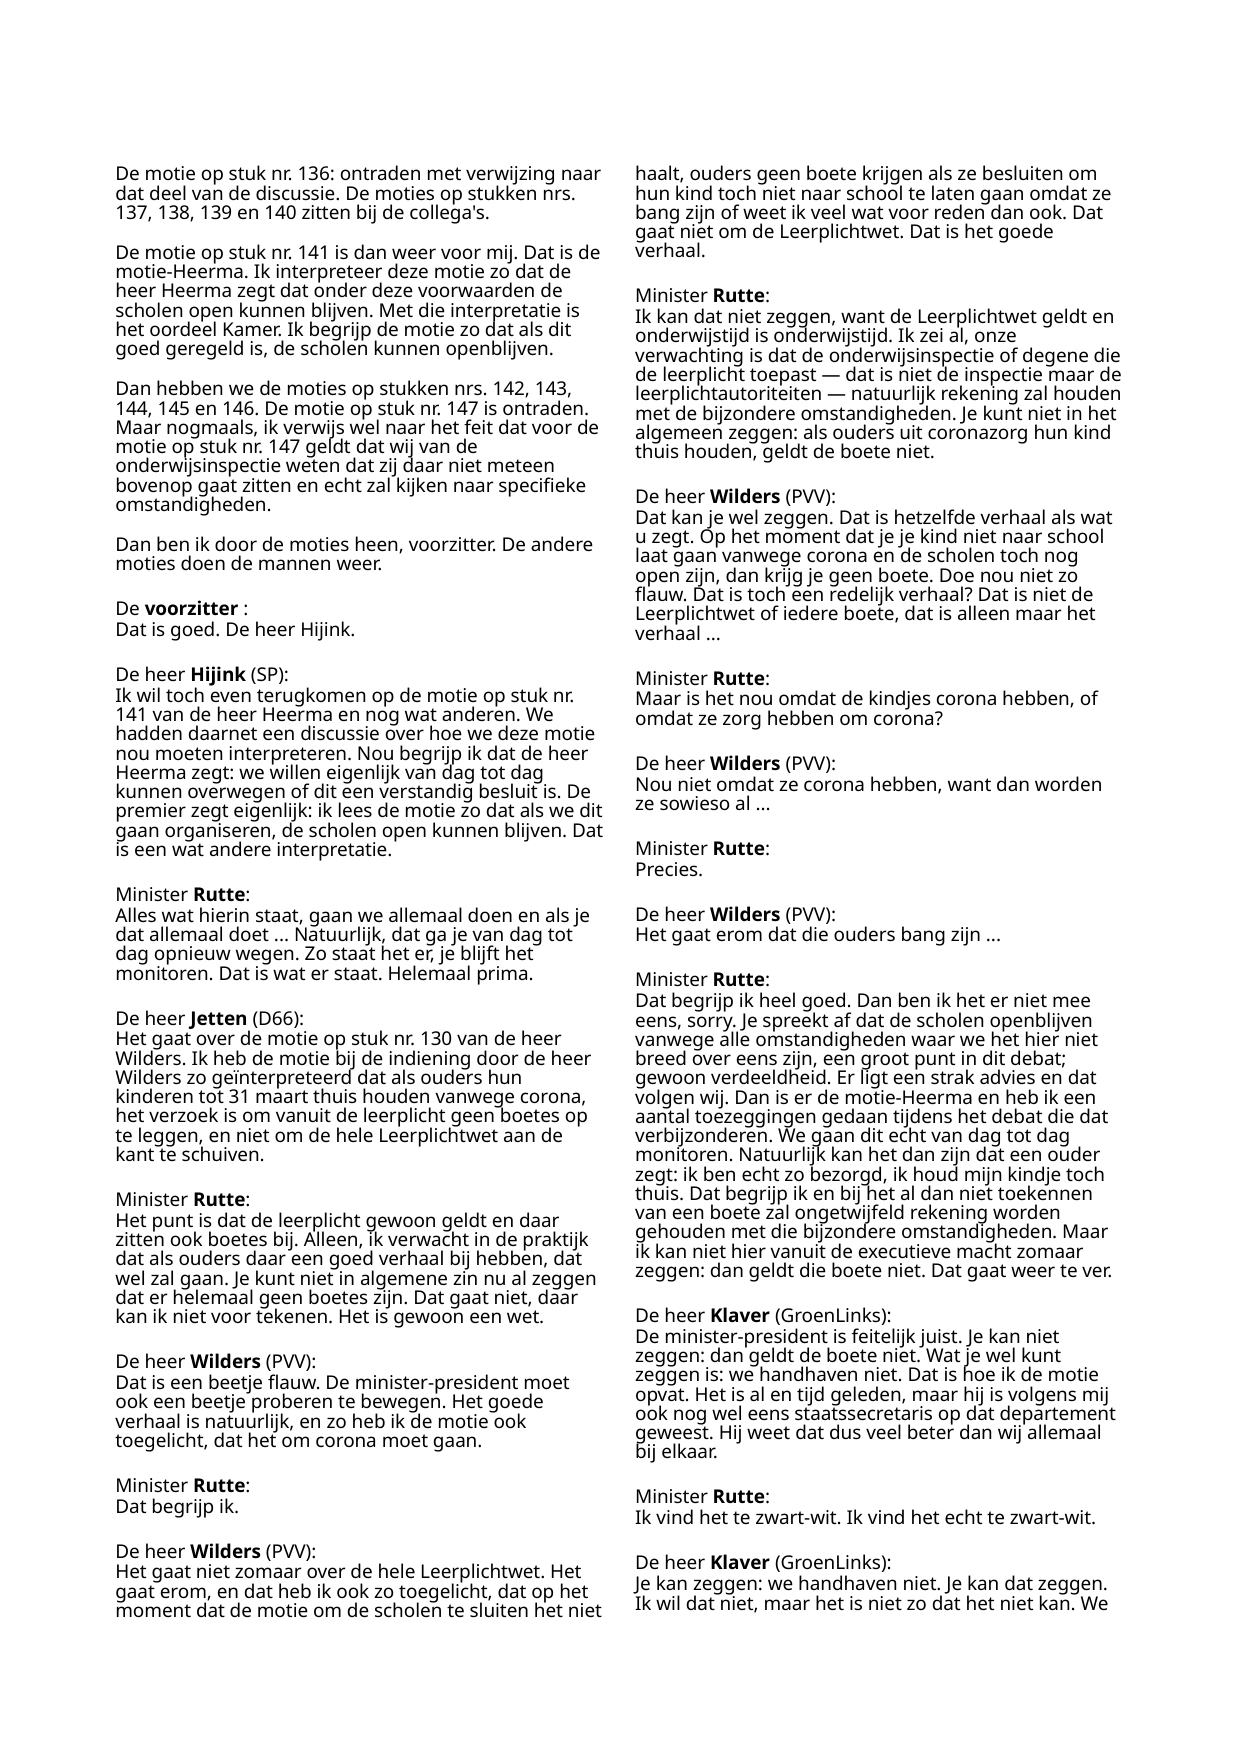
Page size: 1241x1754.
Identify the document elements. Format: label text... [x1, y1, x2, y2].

text Maar is het nou omdat de kindjes corona hebben, of omdat ze zorg hebben om corona? [635, 690, 1125, 729]
text De heer Klaver (GroenLinks): [635, 1302, 1125, 1328]
text Minister Rutte: [635, 835, 1125, 861]
text De minister-president is feitelijk juist. Je kan niet zeggen: dan geldt de boete niet. Wat je wel kunt zeggen is: we handhaven niet. Dat is hoe ik de motie opvat. Het is al en tijd geleden, maar hij is volgens mij ook nog wel eens staatssecretaris op dat departement geweest. Hij weet dat dus veel beter dan wij allemaal bij elkaar. [635, 1328, 1125, 1463]
text haalt, ouders geen boete krijgen als ze besluiten om hun kind toch niet naar school te laten gaan omdat ze bang zijn of weet ik veel wat voor reden dan ook. Dat gaat niet om de Leerplichtwet. Dat is het goede verhaal. [635, 165, 1125, 262]
text De motie op stuk nr. 141 is dan weer voor mij. Dat is de motie-Heerma. Ik interpreteer deze motie zo dat de heer Heerma zegt dat onder deze voorwaarden de scholen open kunnen blijven. Met die interpretatie is het oordeel Kamer. Ik begrijp de motie zo dat als dit goed geregeld is, de scholen kunnen openblijven. [115, 244, 605, 359]
text De heer Hijink (SP): [115, 661, 605, 687]
text Nou niet omdat ze corona hebben, want dan worden ze sowieso al ... [635, 776, 1125, 814]
text Minister Rutte: [115, 1472, 605, 1498]
text Minister Rutte: [115, 881, 605, 907]
text Dat is een beetje flauw. De minister-president moet ook een beetje proberen te bewegen. Het goede verhaal is natuurlijk, en zo heb ik de motie ook toegelicht, dat het om corona moet gaan. [115, 1374, 605, 1451]
text De heer Klaver (GroenLinks): [635, 1549, 1125, 1575]
text Dan ben ik door de moties heen, voorzitter. De andere moties doen de mannen weer. [115, 536, 605, 574]
text Precies. [635, 861, 1125, 880]
text De voorzitter : [115, 595, 605, 621]
text De heer Wilders (PVV): [115, 1348, 605, 1374]
text De heer Wilders (PVV): [635, 750, 1125, 776]
text De heer Wilders (PVV): [635, 483, 1125, 509]
text Het gaat over de motie op stuk nr. 130 van de heer Wilders. Ik heb de motie bij de indiening door de heer Wilders zo geïnterpreteerd dat als ouders hun kinderen tot 31 maart thuis houden vanwege corona, het verzoek is om vanuit de leerplicht geen boetes op te leggen, en niet om de hele Leerplichtwet aan de kant te schuiven. [115, 1030, 605, 1165]
text Minister Rutte: [635, 967, 1125, 992]
text De motie op stuk nr. 136: ontraden met verwijzing naar dat deel van de discussie. De moties op stukken nrs. 137, 138, 139 en 140 zitten bij de collega's. [115, 165, 605, 223]
text Dat is goed. De heer Hijink. [115, 621, 605, 640]
text Je kan zeggen: we handhaven niet. Je kan dat zeggen. Ik wil dat niet, maar het is niet zo dat het niet kan. We [635, 1575, 1125, 1614]
text Dan hebben we de moties op stukken nrs. 142, 143, 144, 145 en 146. De motie op stuk nr. 147 is ontraden. Maar nogmaals, ik verwijs wel naar het feit dat voor de motie op stuk nr. 147 geldt dat wij van de onderwijsinspectie weten dat zij daar niet meteen bovenop gaat zitten en echt zal kijken naar specifieke omstandigheden. [115, 380, 605, 515]
text De heer Wilders (PVV): [635, 901, 1125, 926]
text Dat begrijp ik. [115, 1498, 605, 1517]
text Ik vind het te zwart-wit. Ik vind het echt te zwart-wit. [635, 1509, 1125, 1529]
text Minister Rutte: [635, 665, 1125, 690]
text Minister Rutte: [635, 1484, 1125, 1509]
text Het gaat niet zomaar over de hele Leerplichtwet. Het gaat erom, en dat heb ik ook zo toegelicht, dat op het moment dat de motie om de scholen te sluiten het niet [115, 1563, 605, 1621]
text De heer Jetten (D66): [115, 1005, 605, 1030]
text Alles wat hierin staat, gaan we allemaal doen en als je dat allemaal doet ... Natuurlijk, dat ga je van dag tot dag opnieuw wegen. Zo staat het er, je blijft het monitoren. Dat is wat er staat. Helemaal prima. [115, 907, 605, 984]
text Dat kan je wel zeggen. Dat is hetzelfde verhaal als wat u zegt. Op het moment dat je je kind niet naar school laat gaan vanwege corona en de scholen toch nog open zijn, dan krijg je geen boete. Doe nou niet zo flauw. Dat is toch een redelijk verhaal? Dat is niet de Leerplichtwet of iedere boete, dat is alleen maar het verhaal ... [635, 509, 1125, 644]
text Minister Rutte: [635, 282, 1125, 308]
text De heer Wilders (PVV): [115, 1538, 605, 1563]
text Het gaat erom dat die ouders bang zijn ... [635, 926, 1125, 946]
text Het punt is dat de leerplicht gewoon geldt en daar zitten ook boetes bij. Alleen, ik verwacht in de praktijk dat als ouders daar een goed verhaal bij hebben, dat wel zal gaan. Je kunt niet in algemene zin nu al zeggen dat er helemaal geen boetes zijn. Dat gaat niet, daar kan ik niet voor tekenen. Het is gewoon een wet. [115, 1212, 605, 1327]
text Dat begrijp ik heel goed. Dan ben ik het er niet mee eens, sorry. Je spreekt af dat de scholen openblijven vanwege alle omstandigheden waar we het hier niet breed over eens zijn, een groot punt in dit debat; gewoon verdeeldheid. Er ligt een strak advies en dat volgen wij. Dan is er de motie-Heerma en heb ik een aantal toezeggingen gedaan tijdens het debat die dat verbijzonderen. We gaan dit echt van dag tot dag monitoren. Natuurlijk kan het dan zijn dat een ouder zegt: ik ben echt zo bezorgd, ik houd mijn kindje toch thuis. Dat begrijp ik en bij het al dan niet toekennen van een boete zal ongetwijfeld rekening worden gehouden met die bijzondere omstandigheden. Maar ik kan niet hier vanuit de executieve macht zomaar zeggen: dan geldt die boete niet. Dat gaat weer te ver. [635, 992, 1125, 1281]
text Ik kan dat niet zeggen, want de Leerplichtwet geldt en onderwijstijd is onderwijstijd. Ik zei al, onze verwachting is dat de onderwijsinspectie of degene die de leerplicht toepast — dat is niet de inspectie maar de leerplichtautoriteiten — natuurlijk rekening zal houden met de bijzondere omstandigheden. Je kunt niet in het algemeen zeggen: als ouders uit coronazorg hun kind thuis houden, geldt de boete niet. [635, 308, 1125, 462]
text Ik wil toch even terugkomen op de motie op stuk nr. 141 van de heer Heerma en nog wat anderen. We hadden daarnet een discussie over hoe we deze motie nou moeten interpreteren. Nou begrijp ik dat de heer Heerma zegt: we willen eigenlijk van dag tot dag kunnen overwegen of dit een verstandig besluit is. De premier zegt eigenlijk: ik lees de motie zo dat als we dit gaan organiseren, de scholen open kunnen blijven. Dat is een wat andere interpretatie. [115, 687, 605, 860]
text Minister Rutte: [115, 1186, 605, 1212]
